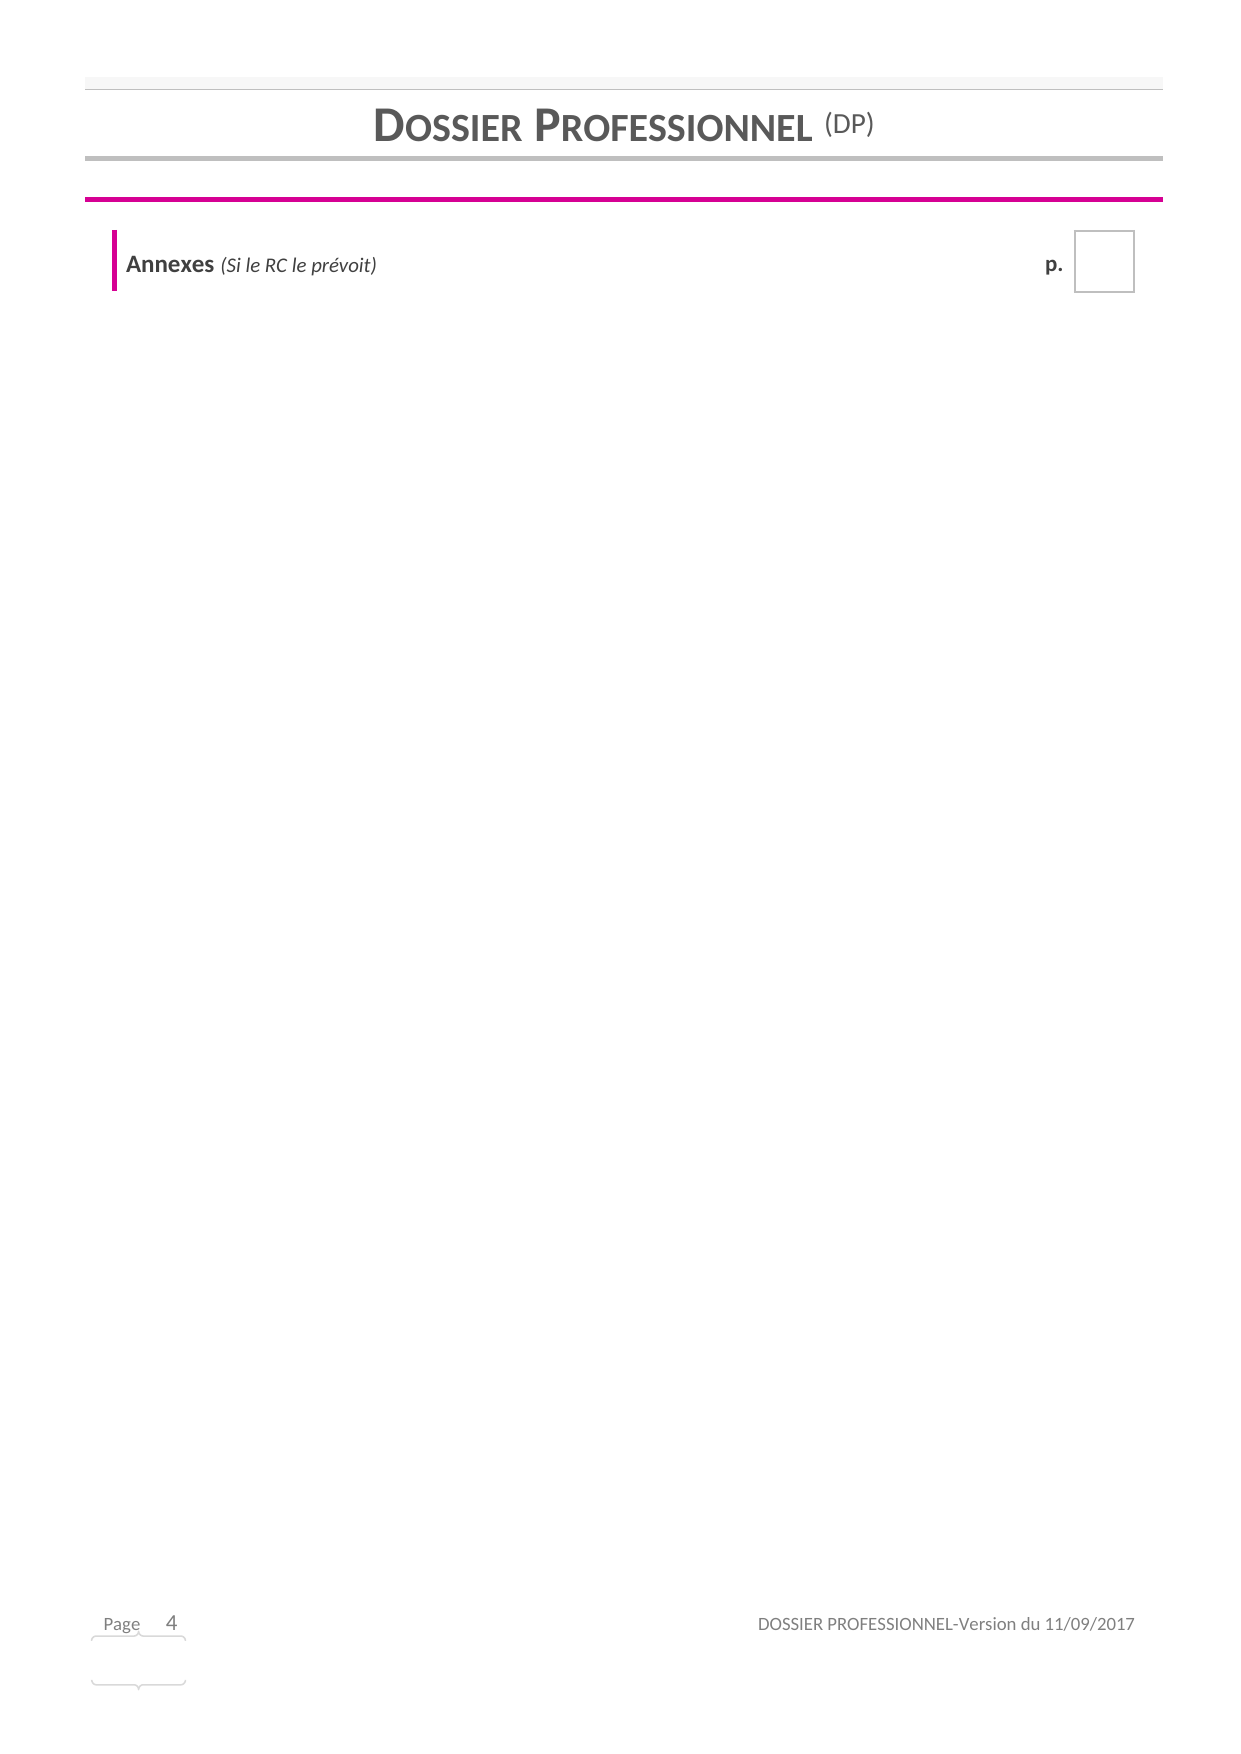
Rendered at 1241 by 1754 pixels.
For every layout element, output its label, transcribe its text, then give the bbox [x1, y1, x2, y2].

table_cell Annexes (Si le RC le prévoit) [117, 230, 1030, 291]
table_cell [1076, 232, 1133, 291]
table_cell p. [1030, 230, 1074, 291]
